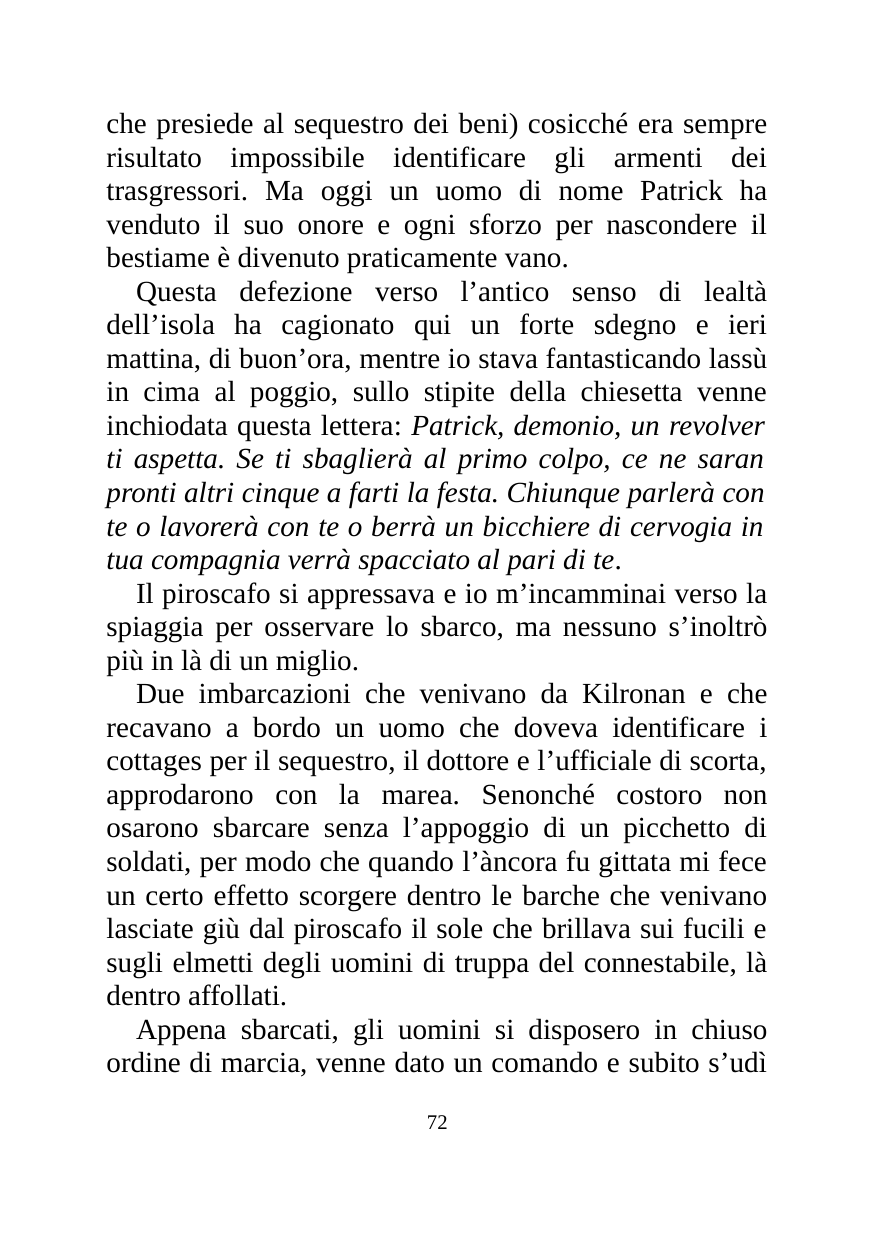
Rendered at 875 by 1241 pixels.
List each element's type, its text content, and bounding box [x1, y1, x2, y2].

text che presiede al sequestro dei beni) cosicché era sempre risultato impossibile identificare gli armenti dei trasgressori. Ma oggi un uomo di nome Patrick ha venduto il suo onore e ogni sforzo per nascondere il bestiame è divenuto praticamente vano. [106, 106, 768, 274]
text Il piroscafo si appressava e io m’incamminai verso la spiaggia per osservare lo sbarco, ma nessuno s’inoltrò più in là di un miglio. [106, 576, 768, 676]
text Appena sbarcati, gli uomini si disposero in chiuso ordine di marcia, venne dato un comando e subito s’udì [106, 1012, 768, 1079]
text Questa defezione verso l’antico senso di lealtà dell’isola ha cagionato qui un forte sdegno e ieri mattina, di buon’ora, mentre io stava fantasticando lassù in cima al poggio, sullo stipite della chiesetta venne inchiodata questa lettera: Patrick, demonio, un revolver ti aspetta. Se ti sbaglierà al primo colpo, ce ne saran pronti altri cinque a farti la festa. Chiunque parlerà con te o lavorerà con te o berrà un bicchiere di cervogia in tua compagnia verrà spacciato al pari di te. [106, 274, 768, 576]
text Due imbarcazioni che venivano da Kilronan e che recavano a bordo un uomo che doveva identificare i cottages per il sequestro, il dottore e l’ufficiale di scorta, approdarono con la marea. Senonché costoro non osarono sbarcare senza l’appoggio di un picchetto di soldati, per modo che quando l’àncora fu gittata mi fece un certo effetto scorgere dentro le barche che venivano lasciate giù dal piroscafo il sole che brillava sui fucili e sugli elmetti degli uomini di truppa del connestabile, là dentro affollati. [106, 676, 768, 1012]
